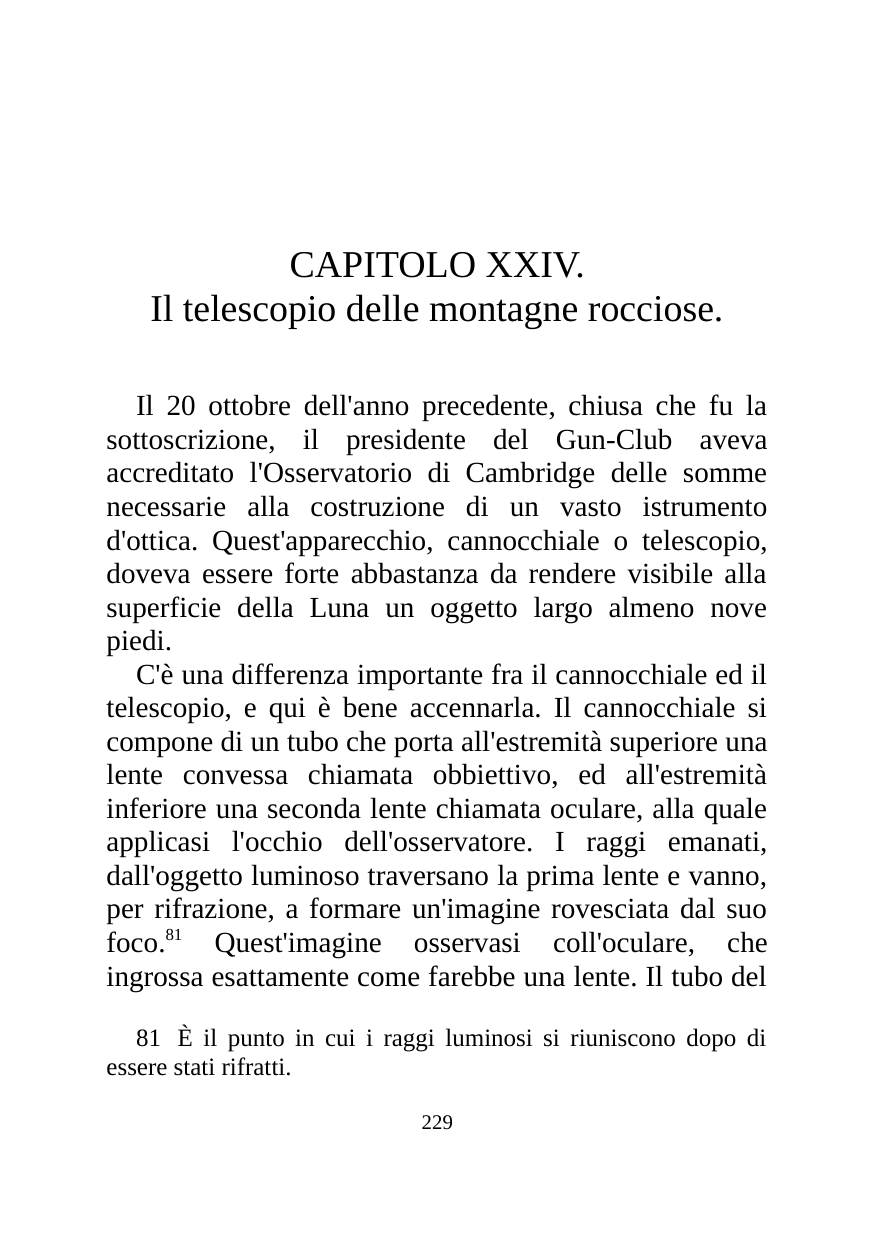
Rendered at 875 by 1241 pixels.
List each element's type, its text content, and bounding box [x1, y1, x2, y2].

text Il 20 ottobre dell'anno precedente, chiusa che fu la sottoscrizione, il presidente del Gun-Club aveva accreditato l'Osservatorio di Cambridge delle somme necessarie alla costruzione di un vasto istrumento d'ottica. Quest'apparecchio, cannocchiale o telescopio, doveva essere forte abbastanza da rendere visibile alla superficie della Luna un oggetto largo almeno nove piedi. [106, 388, 768, 657]
text C'è una differenza importante fra il cannocchiale ed il telescopio, e qui è bene accennarla. Il cannocchiale si compone di un tubo che porta all'estremità superiore una lente convessa chiamata obbiettivo, ed all'estremità inferiore una seconda lente chiamata oculare, alla quale applicasi l'occhio dell'osservatore. I raggi emanati, dall'oggetto luminoso traversano la prima lente e vanno, per rifrazione, a formare un'imagine rovesciata dal suo foco. Quest'imagine osservasi coll'oculare, che ingrossa esattamente come farebbe una lente. Il tubo del [106, 657, 768, 992]
text È il punto in cui i raggi luminosi si riuniscono dopo di essere stati rifratti. [106, 1023, 768, 1080]
subtitle CAPITOLO XXIV. Il telescopio delle montagne rocciose. [106, 242, 768, 329]
